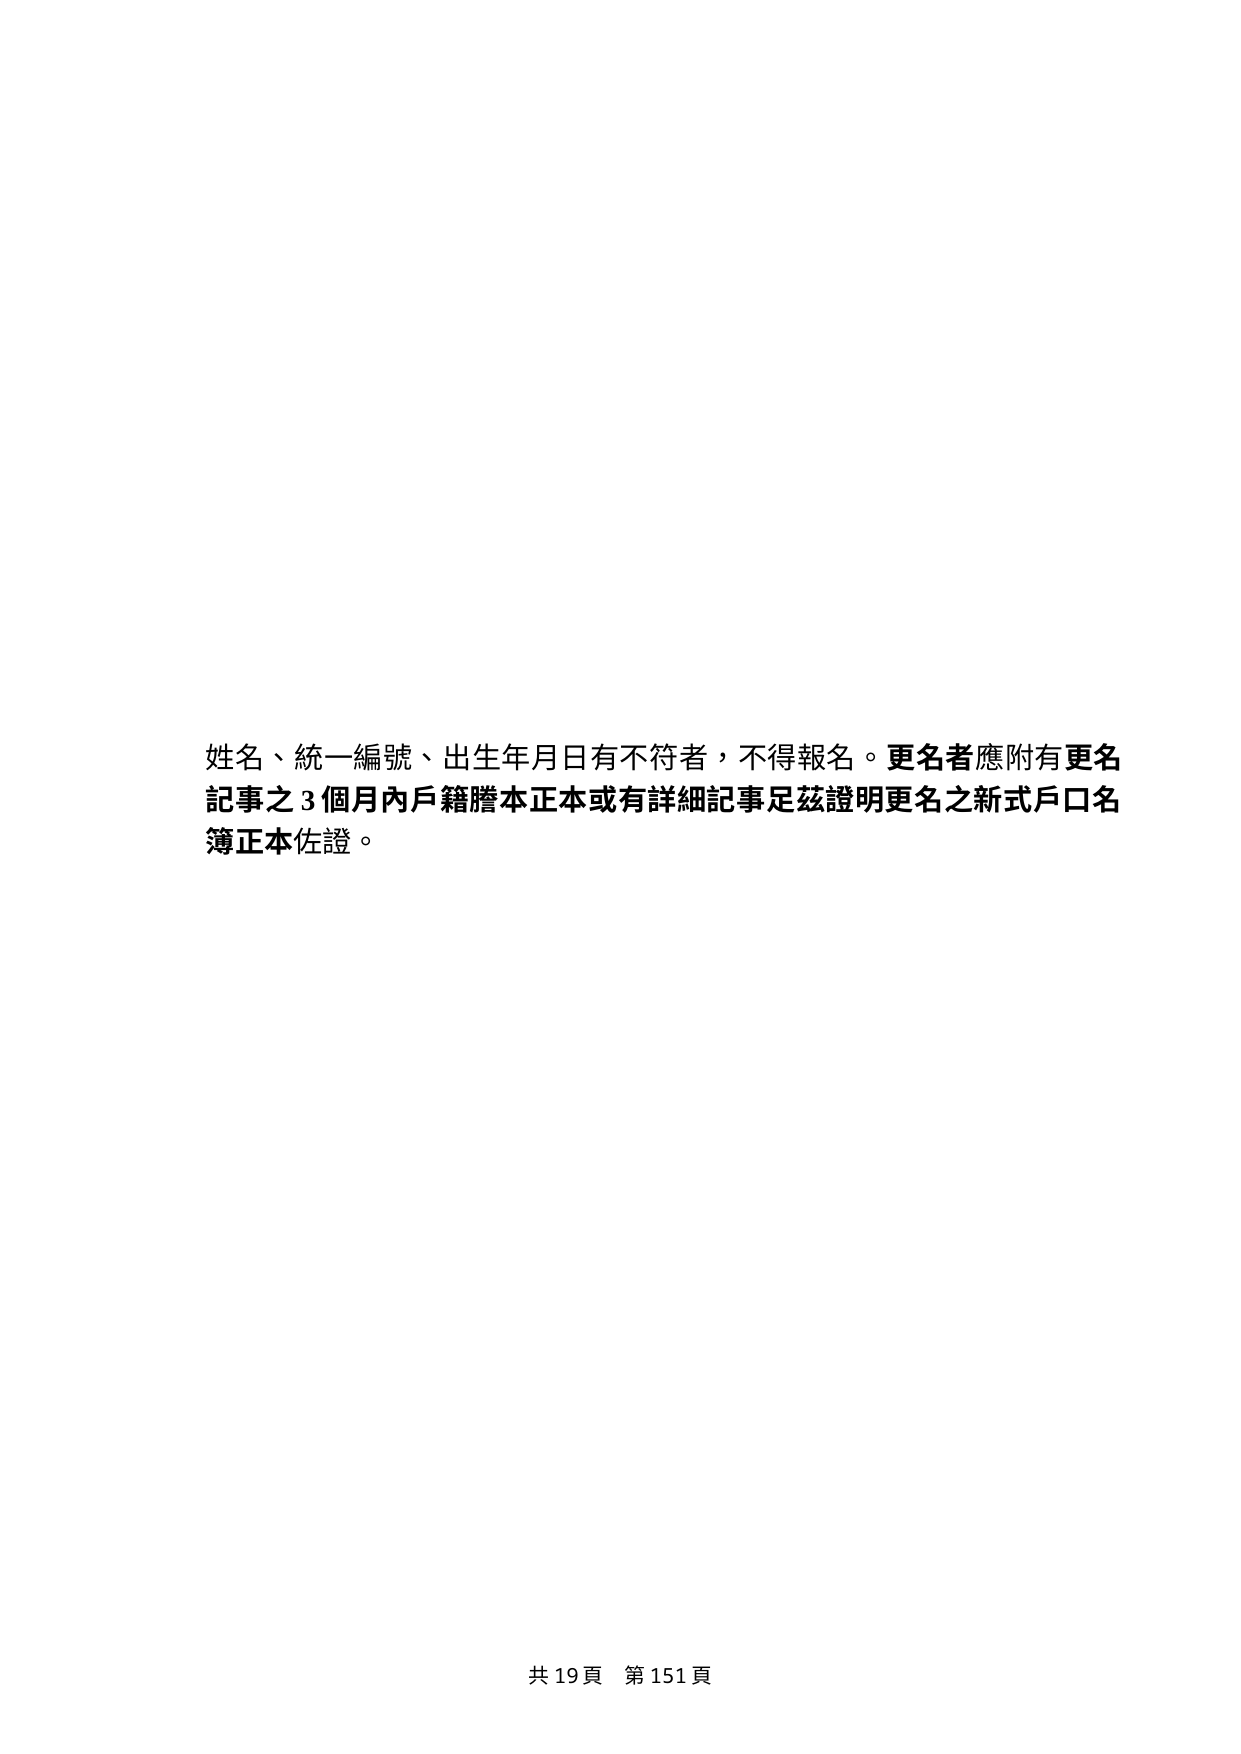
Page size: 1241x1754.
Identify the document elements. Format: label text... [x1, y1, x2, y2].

text 姓名、統一編號、出生年月日有不符者，不得報名。更名者應附有更名記事之3個月內戶籍謄本正本或有詳細記事足茲證明更名之新式戶口名簿正本佐證。 [118, 734, 1123, 861]
